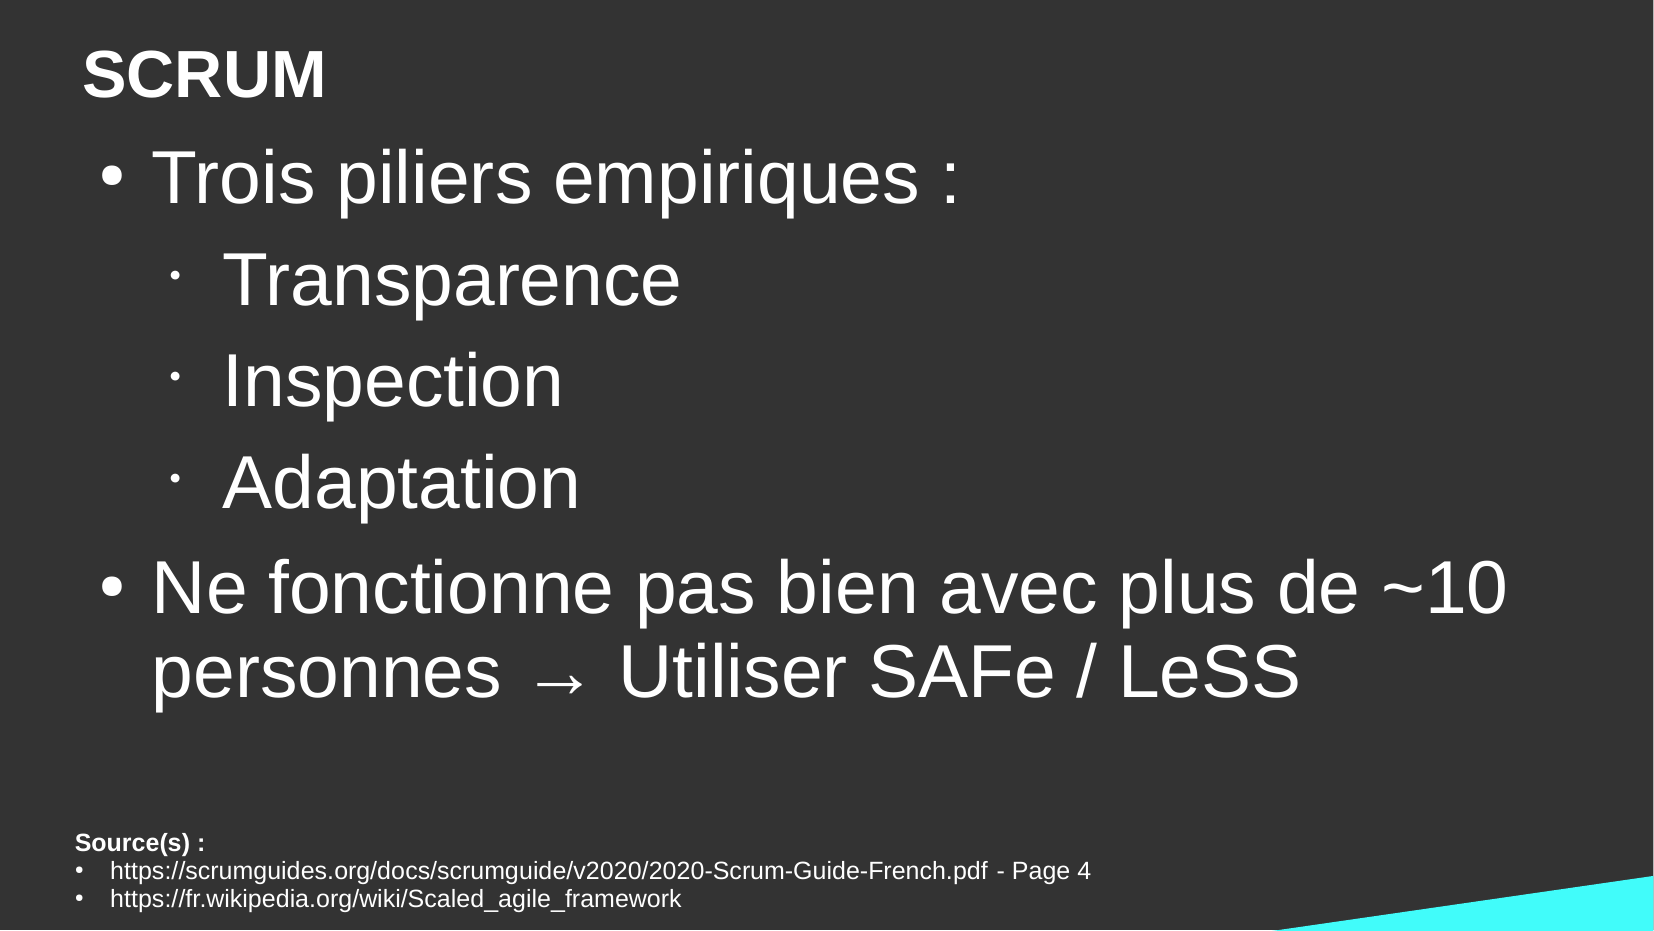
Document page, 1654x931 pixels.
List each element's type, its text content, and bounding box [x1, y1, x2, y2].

text_box Source(s) : https://scrumguides.org/docs/scrumguide/v2020/2020-Scrum-Guide-French.pdf - Page 4 https://fr.wikipedia.org/wiki/Scaled_agile_framework [59, 821, 1546, 920]
text_box [1271, 875, 1654, 931]
title SCRUM [82, 37, 1571, 122]
list Trois piliers empiriques : Transparence Inspection Adaptation Ne fonctionne pas bien avec plus de ~10 personnes → Utiliser SAFe / LeSS [80, 135, 1620, 777]
